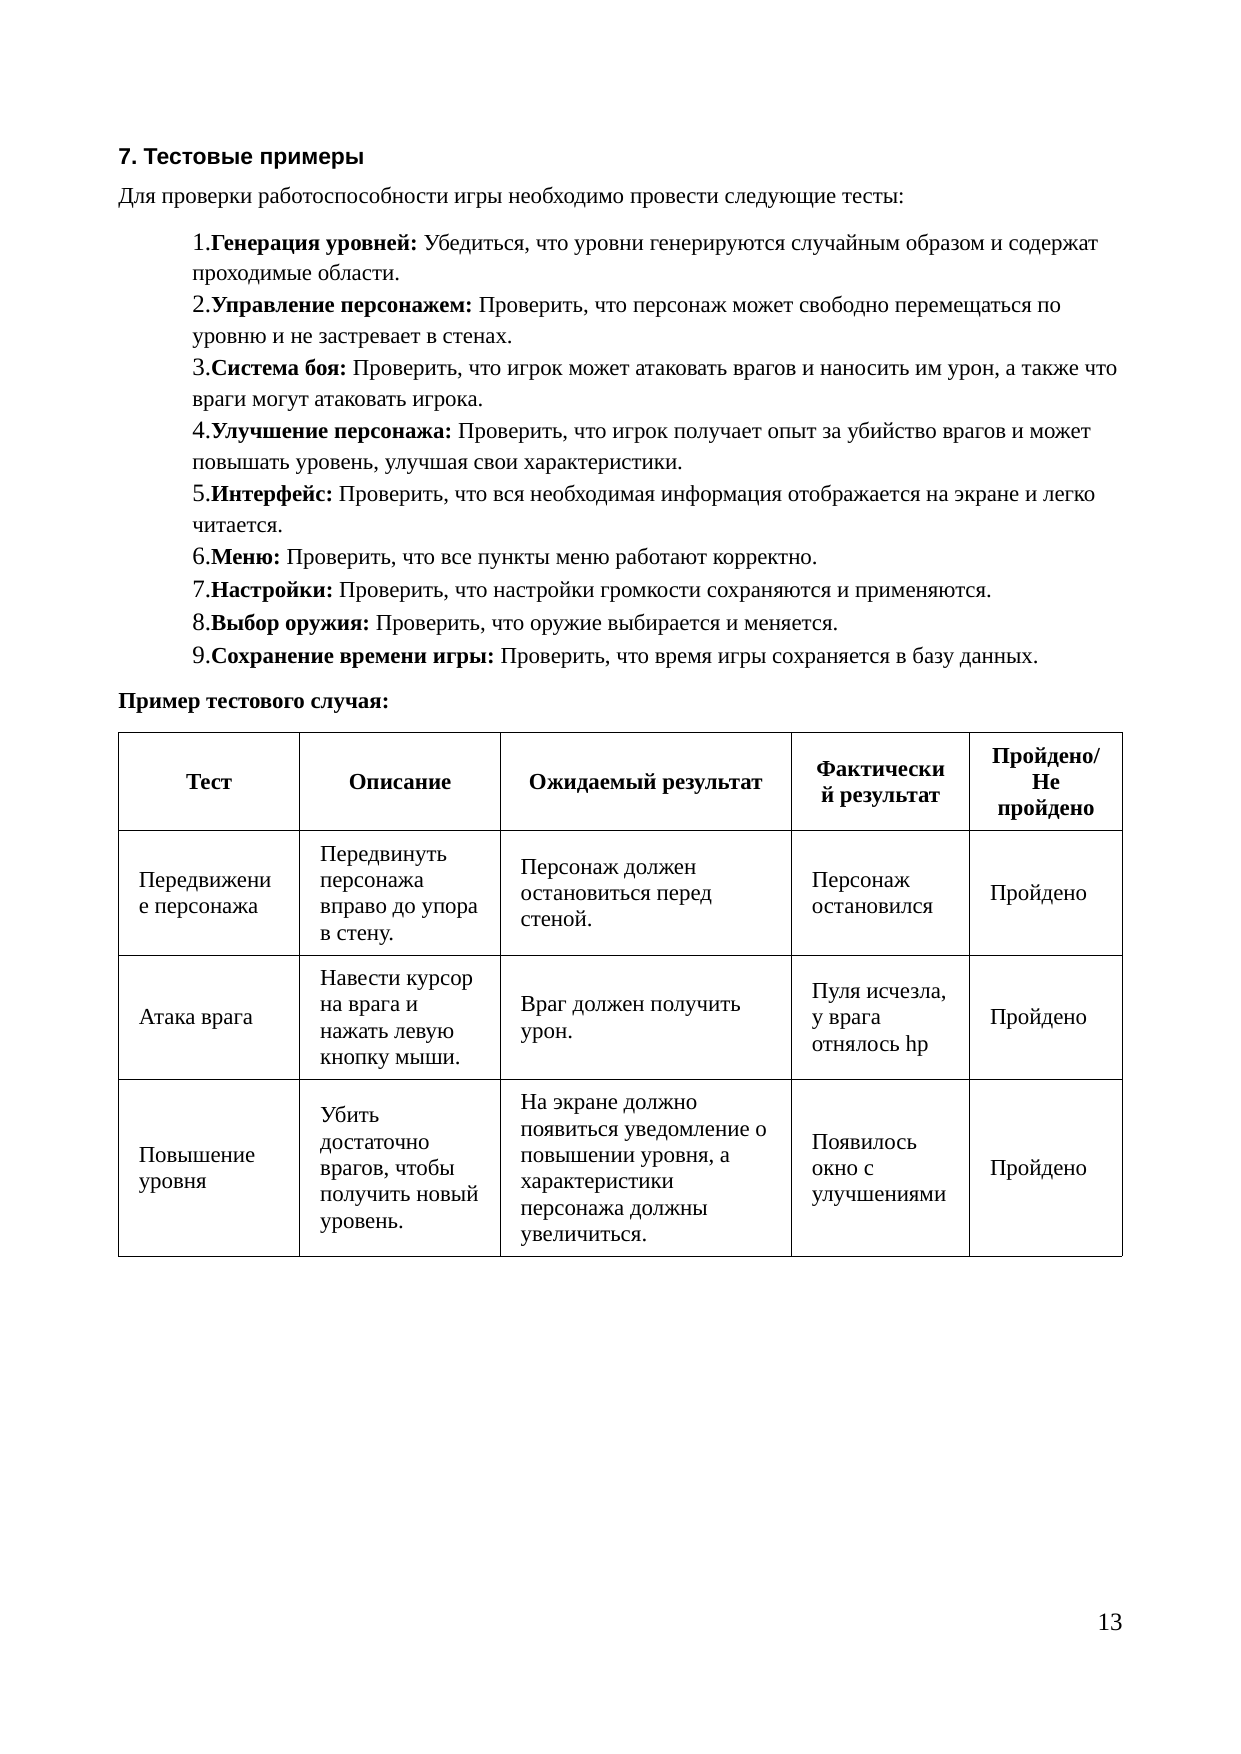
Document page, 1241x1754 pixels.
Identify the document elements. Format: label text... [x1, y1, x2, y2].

table_cell Персонаж остановился [792, 831, 969, 954]
table_header Описание [300, 733, 500, 830]
table_cell Пуля исчезла, у врага отнялось hp [792, 956, 969, 1079]
table_header Тест [119, 733, 299, 830]
table_cell Навести курсор на врага и нажать левую кнопку мыши. [300, 956, 500, 1079]
subtitle 7. Тестовые примеры [118, 143, 1122, 169]
table_header Ожидаемый результат [501, 733, 791, 830]
table_cell На экране должно появиться уведомление о повышении уровня, а характеристики персонажа должны увеличиться. [501, 1080, 791, 1256]
table_cell Передвинуть персонажа вправо до упора в стену. [300, 831, 500, 954]
list Сохранение времени игры: Проверить, что время игры сохраняется в базу данных. [118, 640, 1122, 669]
list Улучшение персонажа: Проверить, что игрок получает опыт за убийство врагов и может повышать уровень, улучшая свои характеристики. [118, 415, 1122, 474]
table_cell Убить достаточно врагов, чтобы получить новый уровень. [300, 1080, 500, 1256]
table_header Фактический результат [792, 733, 969, 830]
list Система боя: Проверить, что игрок может атаковать врагов и наносить им урон, а также что враги могут атаковать игрока. [118, 352, 1122, 411]
list Настройки: Проверить, что настройки громкости сохраняются и применяются. [118, 574, 1122, 603]
table_cell Передвижение персонажа [119, 831, 299, 954]
table_cell Персонаж должен остановиться перед стеной. [501, 831, 791, 954]
list Выбор оружия: Проверить, что оружие выбирается и меняется. [118, 607, 1122, 636]
table_cell Атака врага [119, 956, 299, 1079]
table_cell Появилось окно с улучшениями [792, 1080, 969, 1256]
table_header Пройдено/Не пройдено [970, 733, 1122, 830]
table_cell Пройдено [970, 1080, 1122, 1256]
table_cell Пройдено [970, 831, 1122, 954]
table_cell Повышение уровня [119, 1080, 299, 1256]
text Для проверки работоспособности игры необходимо провести следующие тесты: [118, 182, 1122, 208]
text Пример тестового случая: [118, 687, 1122, 714]
list Интерфейс: Проверить, что вся необходимая информация отображается на экране и легко читается. [118, 478, 1122, 537]
list Управление персонажем: Проверить, что персонаж может свободно перемещаться по уровню и не застревает в стенах. [118, 289, 1122, 348]
list Генерация уровней: Убедиться, что уровни генерируются случайным образом и содержат проходимые области. [118, 227, 1122, 286]
table_cell Враг должен получить урон. [501, 956, 791, 1079]
table_cell Пройдено [970, 956, 1122, 1079]
list Меню: Проверить, что все пункты меню работают корректно. [118, 541, 1122, 569]
